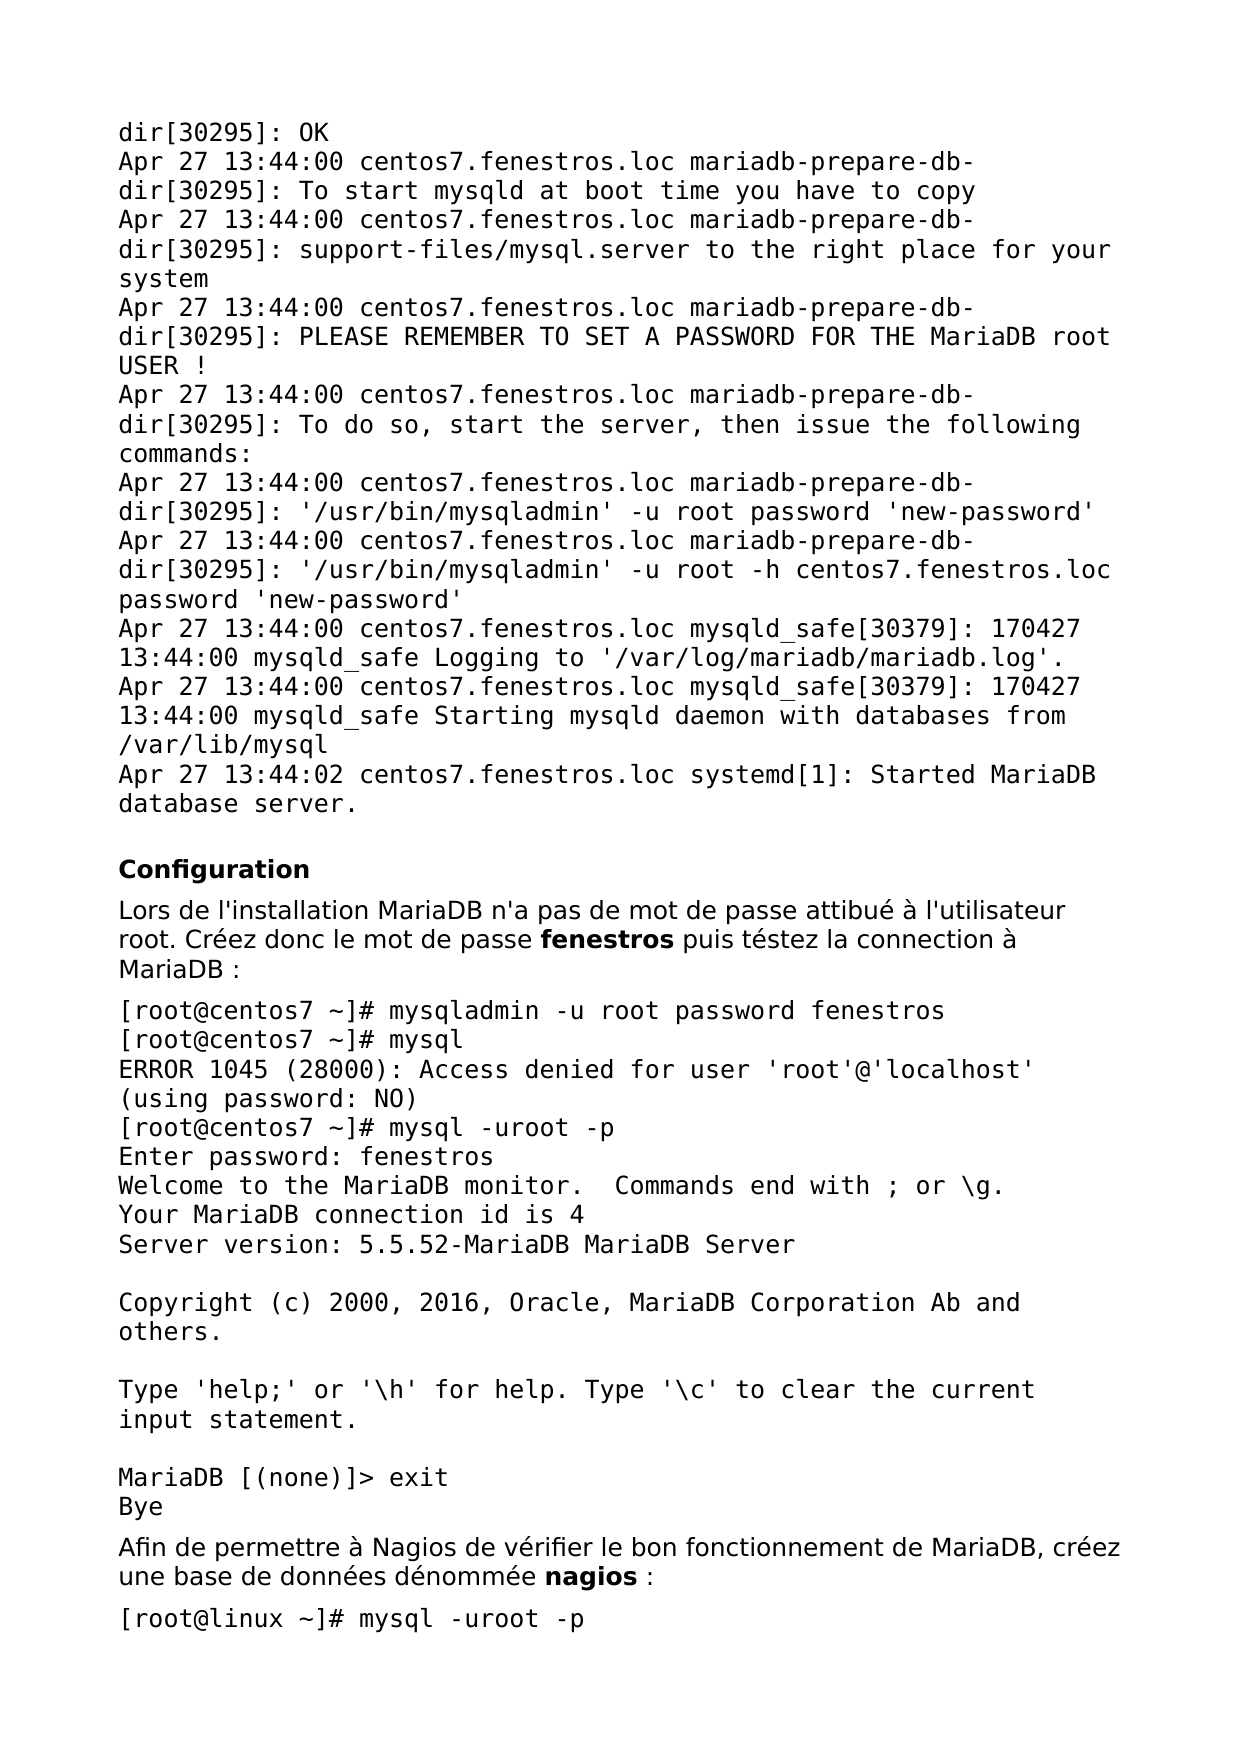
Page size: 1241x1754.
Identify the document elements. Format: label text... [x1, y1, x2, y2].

text [root@linux ~]# mysql -uroot -p [118, 1604, 1122, 1633]
subtitle Configuration [118, 855, 1122, 884]
text Afin de permettre à Nagios de vérifier le bon fonctionnement de MariaDB, créez une base de données dénommée nagios : [118, 1533, 1122, 1592]
text [root@centos7 ~]# mysqladmin -u root password fenestros [root@centos7 ~]# mysql ERROR 1045 (28000): Access denied for user 'root'@'localhost' (using password: NO) [root@centos7 ~]# mysql -uroot -p Enter password: fenestros Welcome to the MariaDB monitor. Commands end with ; or \g. Your MariaDB connection id is 4 Server version: 5.5.52-MariaDB MariaDB Server Copyright (c) 2000, 2016, Oracle, MariaDB Corporation Ab and others. Type 'help;' or '\h' for help. Type '\c' to clear the current input statement. MariaDB [(none)]> exit Bye [118, 997, 1122, 1522]
text dir[30295]: OK Apr 27 13:44:00 centos7.fenestros.loc mariadb-prepare-db-dir[30295]: To start mysqld at boot time you have to copy Apr 27 13:44:00 centos7.fenestros.loc mariadb-prepare-db-dir[30295]: support-files/mysql.server to the right place for your system Apr 27 13:44:00 centos7.fenestros.loc mariadb-prepare-db-dir[30295]: PLEASE REMEMBER TO SET A PASSWORD FOR THE MariaDB root USER ! Apr 27 13:44:00 centos7.fenestros.loc mariadb-prepare-db-dir[30295]: To do so, start the server, then issue the following commands: Apr 27 13:44:00 centos7.fenestros.loc mariadb-prepare-db-dir[30295]: '/usr/bin/mysqladmin' -u root password 'new-password' Apr 27 13:44:00 centos7.fenestros.loc mariadb-prepare-db-dir[30295]: '/usr/bin/mysqladmin' -u root -h centos7.fenestros.loc password 'new-password' Apr 27 13:44:00 centos7.fenestros.loc mysqld_safe[30379]: 170427 13:44:00 mysqld_safe Logging to '/var/log/mariadb/mariadb.log'. Apr 27 13:44:00 centos7.fenestros.loc mysqld_safe[30379]: 170427 13:44:00 mysqld_safe Starting mysqld daemon with databases from /var/lib/mysql Apr 27 13:44:02 centos7.fenestros.loc systemd[1]: Started MariaDB database server. [118, 118, 1122, 818]
text Lors de l'installation MariaDB n'a pas de mot de passe attibué à l'utilisateur root. Créez donc le mot de passe fenestros puis téstez la connection à MariaDB : [118, 897, 1122, 984]
